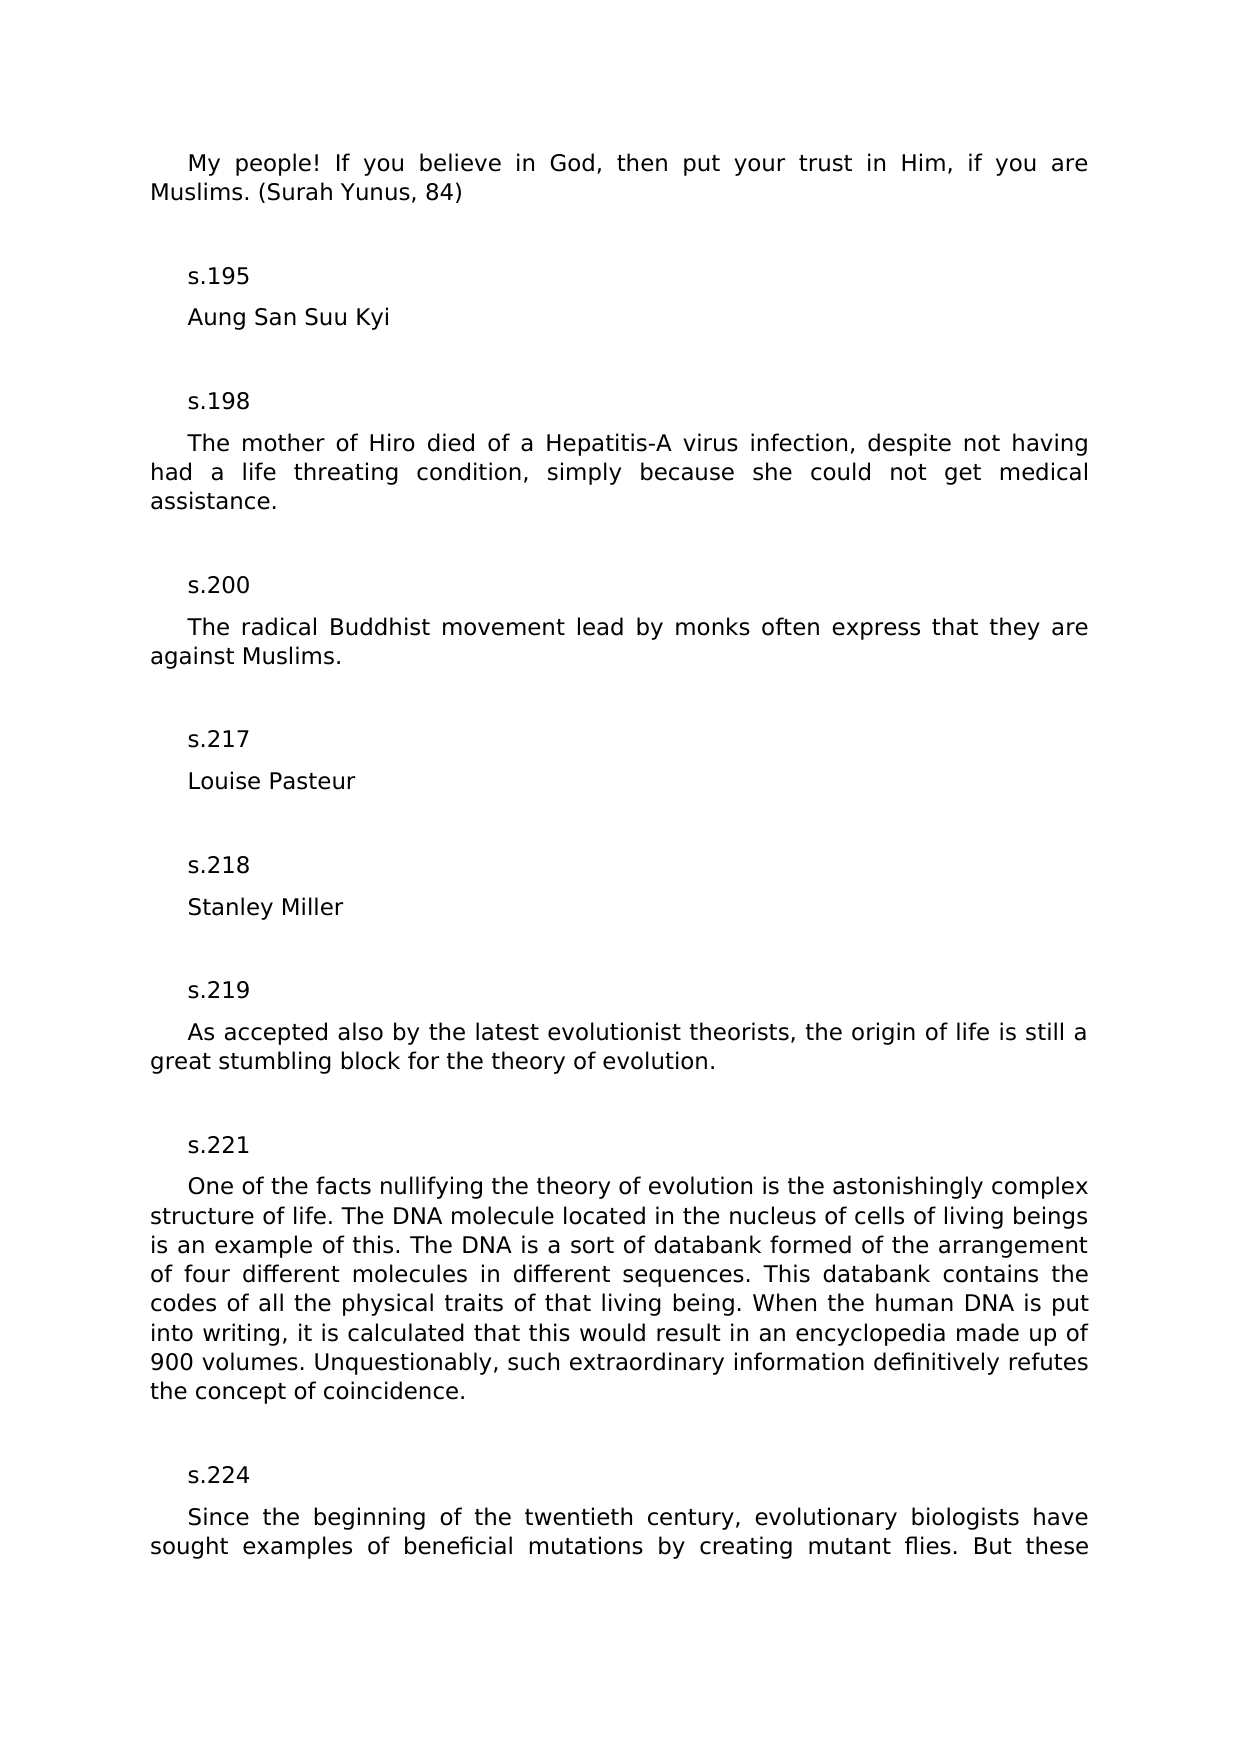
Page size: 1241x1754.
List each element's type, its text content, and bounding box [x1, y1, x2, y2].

text s.195 [150, 263, 1090, 289]
text One of the facts nullifying the theory of evolution is the astonishingly complex structure of life. The DNA molecule located in the nucleus of cells of living beings is an example of this. The DNA is a sort of databank formed of the arrangement of four different molecules in different sequences. This databank contains the codes of all the physical traits of that living being. When the human DNA is put into writing, it is calculated that this would result in an encyclopedia made up of 900 volumes. Unquestionably, such extraordinary information definitively refutes the concept of coincidence. [150, 1173, 1090, 1405]
text Louise Pasteur [150, 768, 1090, 795]
text Since the beginning of the twentieth century, evolutionary biologists have sought examples of beneficial mutations by creating mutant flies. But these [150, 1504, 1090, 1560]
text s.219 [150, 977, 1090, 1004]
text s.221 [150, 1132, 1090, 1158]
text The mother of Hiro died of a Hepatitis-A virus infection, despite not having had a life threating condition, simply because she could not get medical assistance. [150, 430, 1090, 515]
text s.200 [150, 572, 1090, 599]
text s.218 [150, 852, 1090, 878]
text Stanley Miller [150, 894, 1090, 920]
text s.224 [150, 1462, 1090, 1489]
text The radical Buddhist movement lead by monks often express that they are against Muslims. [150, 614, 1090, 670]
text Aung San Suu Kyi [150, 304, 1090, 331]
text My people! If you believe in God, then put your trust in Him, if you are Muslims. (Surah Yunus, 84) [150, 150, 1090, 206]
text s.198 [150, 388, 1090, 415]
text As accepted also by the latest evolutionist theorists, the origin of life is still a great stumbling block for the theory of evolution. [150, 1019, 1090, 1075]
text s.217 [150, 727, 1090, 753]
